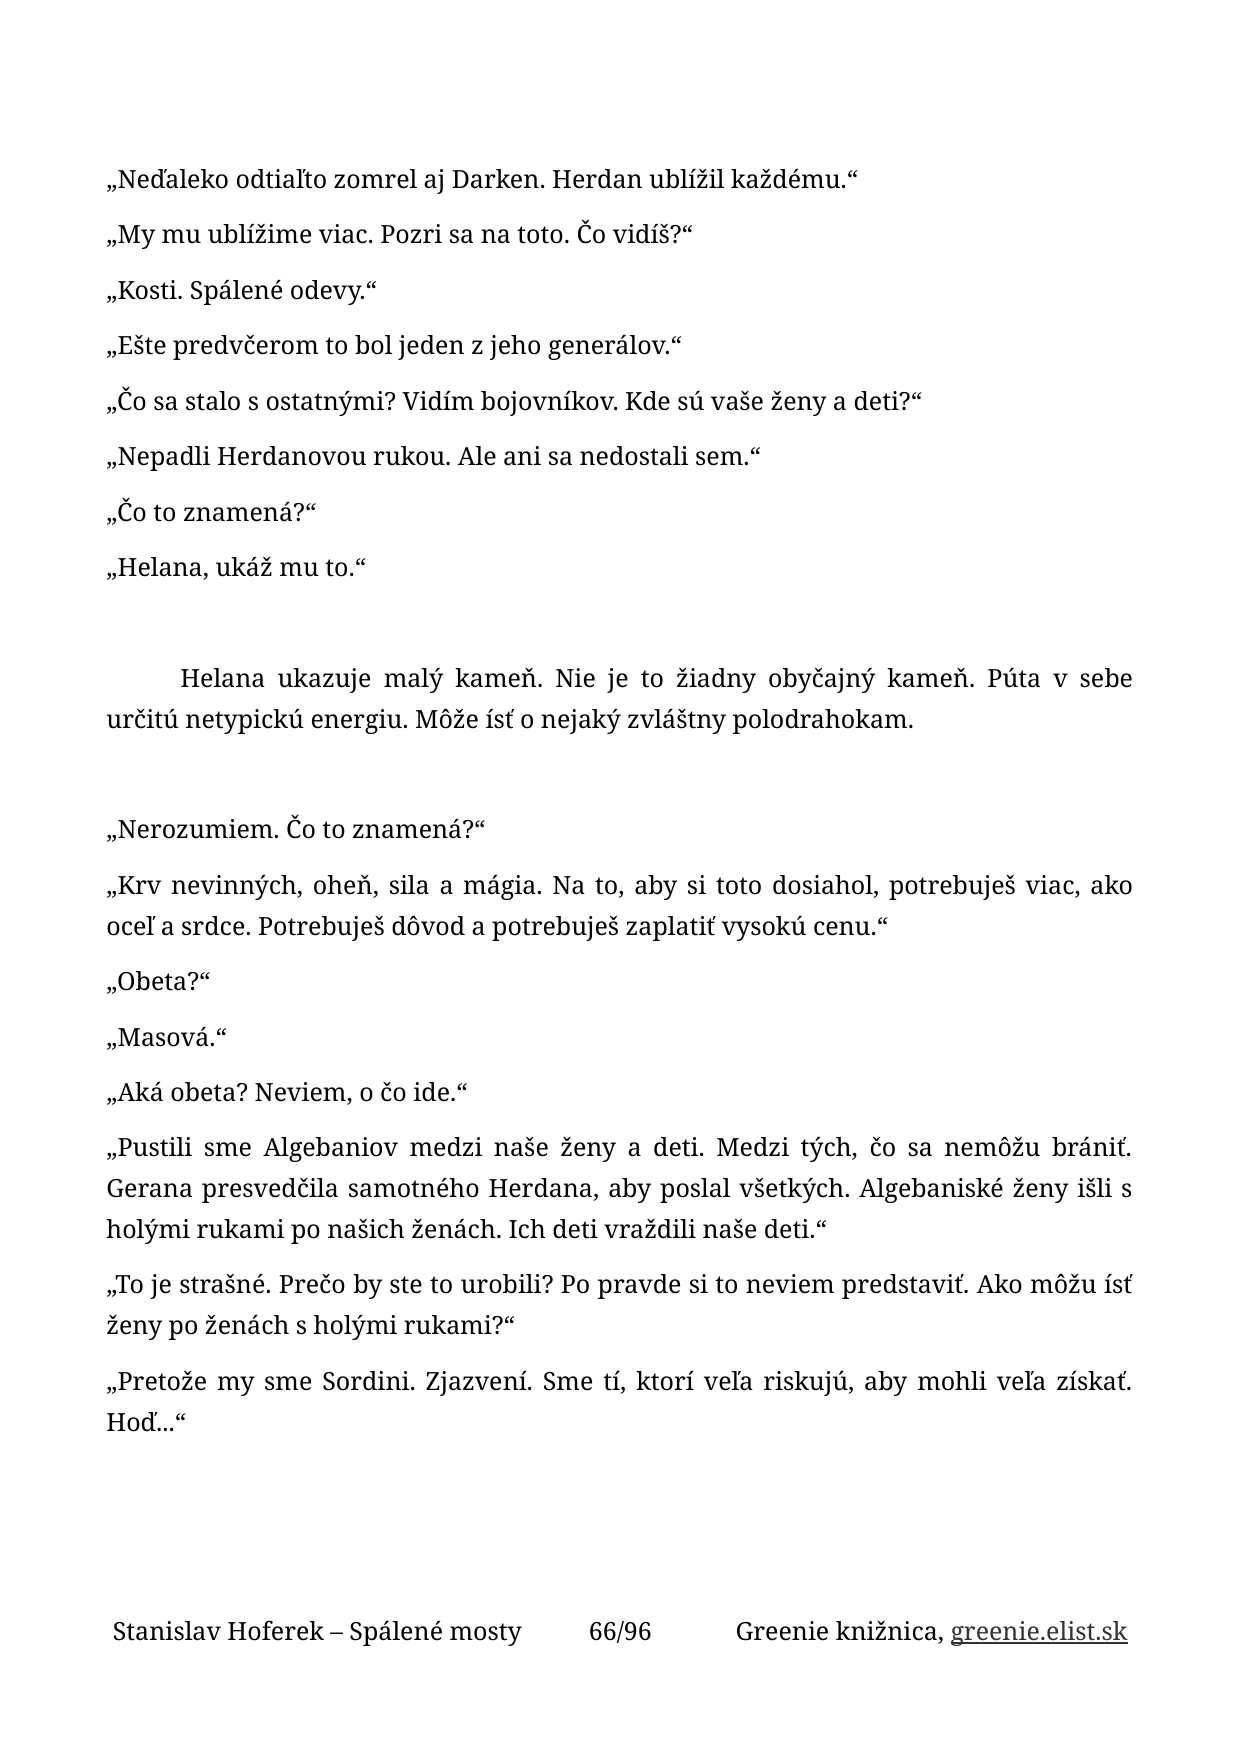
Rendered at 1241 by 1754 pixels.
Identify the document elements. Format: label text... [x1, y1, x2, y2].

text „Nepadli Herdanovou rukou. Ale ani sa nedostali sem.“ [106, 439, 1134, 473]
text „Nerozumiem. Čo to znamená?“ [106, 812, 1134, 846]
text „My mu ublížime viac. Pozri sa na toto. Čo vidíš?“ [106, 217, 1134, 251]
text „Masová.“ [106, 1019, 1134, 1053]
text „Kosti. Spálené odevy.“ [106, 272, 1134, 307]
text „Čo sa stalo s ostatnými? Vidím bojovníkov. Kde sú vaše ženy a deti?“ [106, 383, 1134, 417]
text „Aká obeta? Neviem, o čo ide.“ [106, 1074, 1134, 1109]
text „Neďaleko odtiaľto zomrel aj Darken. Herdan ublížil každému.“ [106, 162, 1134, 196]
text „Obeta?“ [106, 964, 1134, 998]
text „Čo to znamená?“ [106, 494, 1134, 528]
text Helana ukazuje malý kameň. Nie je to žiadny obyčajný kameň. Púta v sebe určitú netypickú energiu. Môže ísť o nejaký zvláštny polodrahokam. [106, 660, 1134, 735]
text „Pustili sme Algebaniov medzi naše ženy a deti. Medzi tých, čo sa nemôžu brániť. Gerana presvedčila samotného Herdana, aby poslal všetkých. Algebaniské ženy išli s holými rukami po našich ženách. Ich deti vraždili naše deti.“ [106, 1130, 1134, 1246]
text „Ešte predvčerom to bol jeden z jeho generálov.“ [106, 328, 1134, 362]
text „Helana, ukáž mu to.“ [106, 549, 1134, 584]
text „Krv nevinných, oheň, sila a mágia. Na to, aby si toto dosiahol, potrebuješ viac, ako oceľ a srdce. Potrebuješ dôvod a potrebuješ zaplatiť vysokú cenu.“ [106, 867, 1134, 942]
text „To je strašné. Prečo by ste to urobili? Po pravde si to neviem predstaviť. Ako môžu ísť ženy po ženách s holými rukami?“ [106, 1267, 1134, 1342]
text „Pretože my sme Sordini. Zjazvení. Sme tí, ktorí veľa riskujú, aby mohli veľa získať. Hoď...“ [106, 1363, 1134, 1438]
